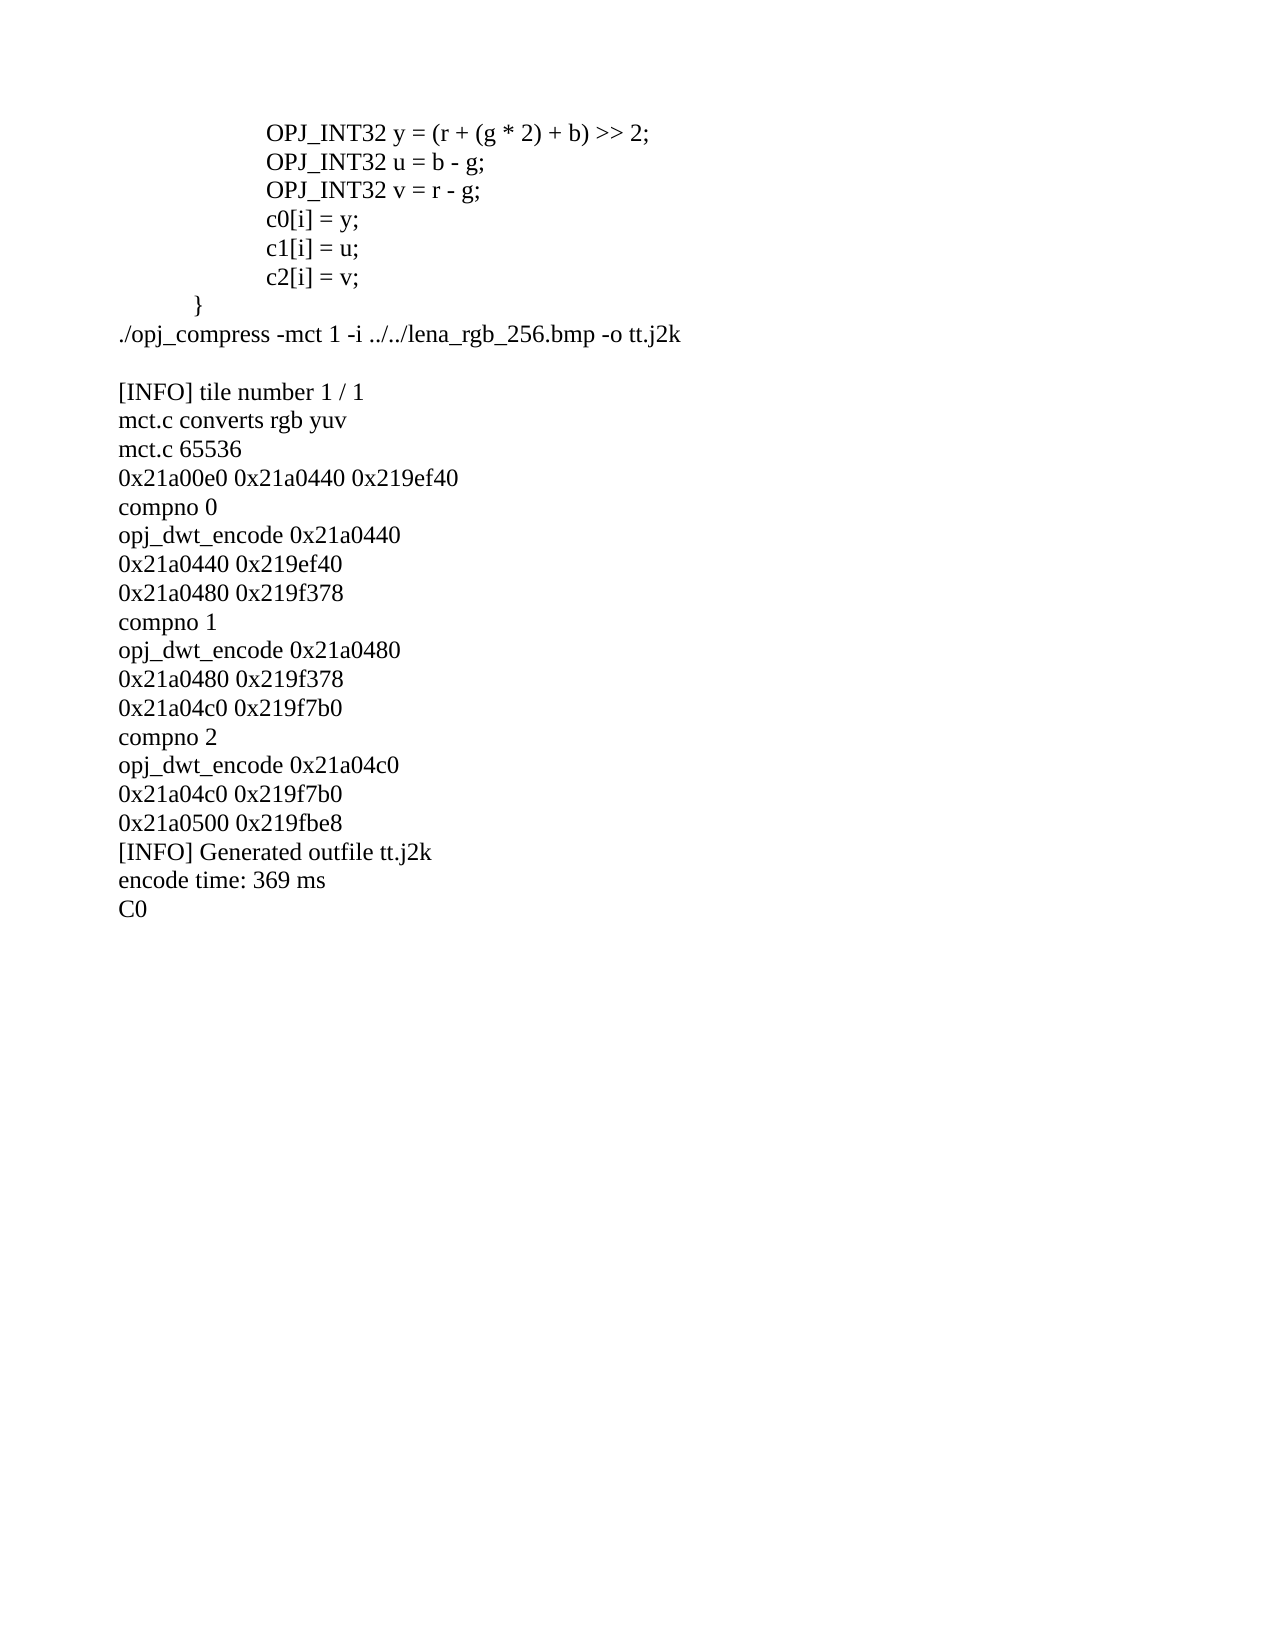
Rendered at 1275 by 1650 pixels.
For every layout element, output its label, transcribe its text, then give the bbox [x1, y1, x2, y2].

text mct.c converts rgb yuv [118, 406, 1157, 434]
text 0x21a0500 0x219fbe8 [118, 808, 1157, 837]
text opj_dwt_encode 0x21a0480 [118, 636, 1157, 664]
text 0x21a04c0 0x219f7b0 [118, 779, 1157, 808]
text c1[i] = u; [118, 233, 1157, 262]
text c0[i] = y; [118, 204, 1157, 233]
text C0 [118, 894, 1157, 923]
text compno 2 [118, 722, 1157, 751]
text ./opj_compress -mct 1 -i ../../lena_rgb_256.bmp -o tt.j2k [118, 319, 1157, 348]
text 0x21a0480 0x219f378 [118, 578, 1157, 607]
text c2[i] = v; [118, 262, 1157, 291]
text 0x21a0480 0x219f378 [118, 664, 1157, 693]
text [INFO] tile number 1 / 1 [118, 377, 1157, 406]
text OPJ_INT32 u = b - g; [118, 147, 1157, 176]
text 0x21a00e0 0x21a0440 0x219ef40 [118, 463, 1157, 492]
text opj_dwt_encode 0x21a04c0 [118, 751, 1157, 779]
text compno 0 [118, 492, 1157, 521]
text opj_dwt_encode 0x21a0440 [118, 521, 1157, 549]
text [INFO] Generated outfile tt.j2k [118, 837, 1157, 866]
text } [118, 291, 1157, 319]
text 0x21a04c0 0x219f7b0 [118, 693, 1157, 722]
text OPJ_INT32 v = r - g; [118, 176, 1157, 204]
text OPJ_INT32 y = (r + (g * 2) + b) >> 2; [118, 118, 1157, 147]
text compno 1 [118, 607, 1157, 636]
text 0x21a0440 0x219ef40 [118, 549, 1157, 578]
text mct.c 65536 [118, 434, 1157, 463]
text encode time: 369 ms [118, 866, 1157, 894]
